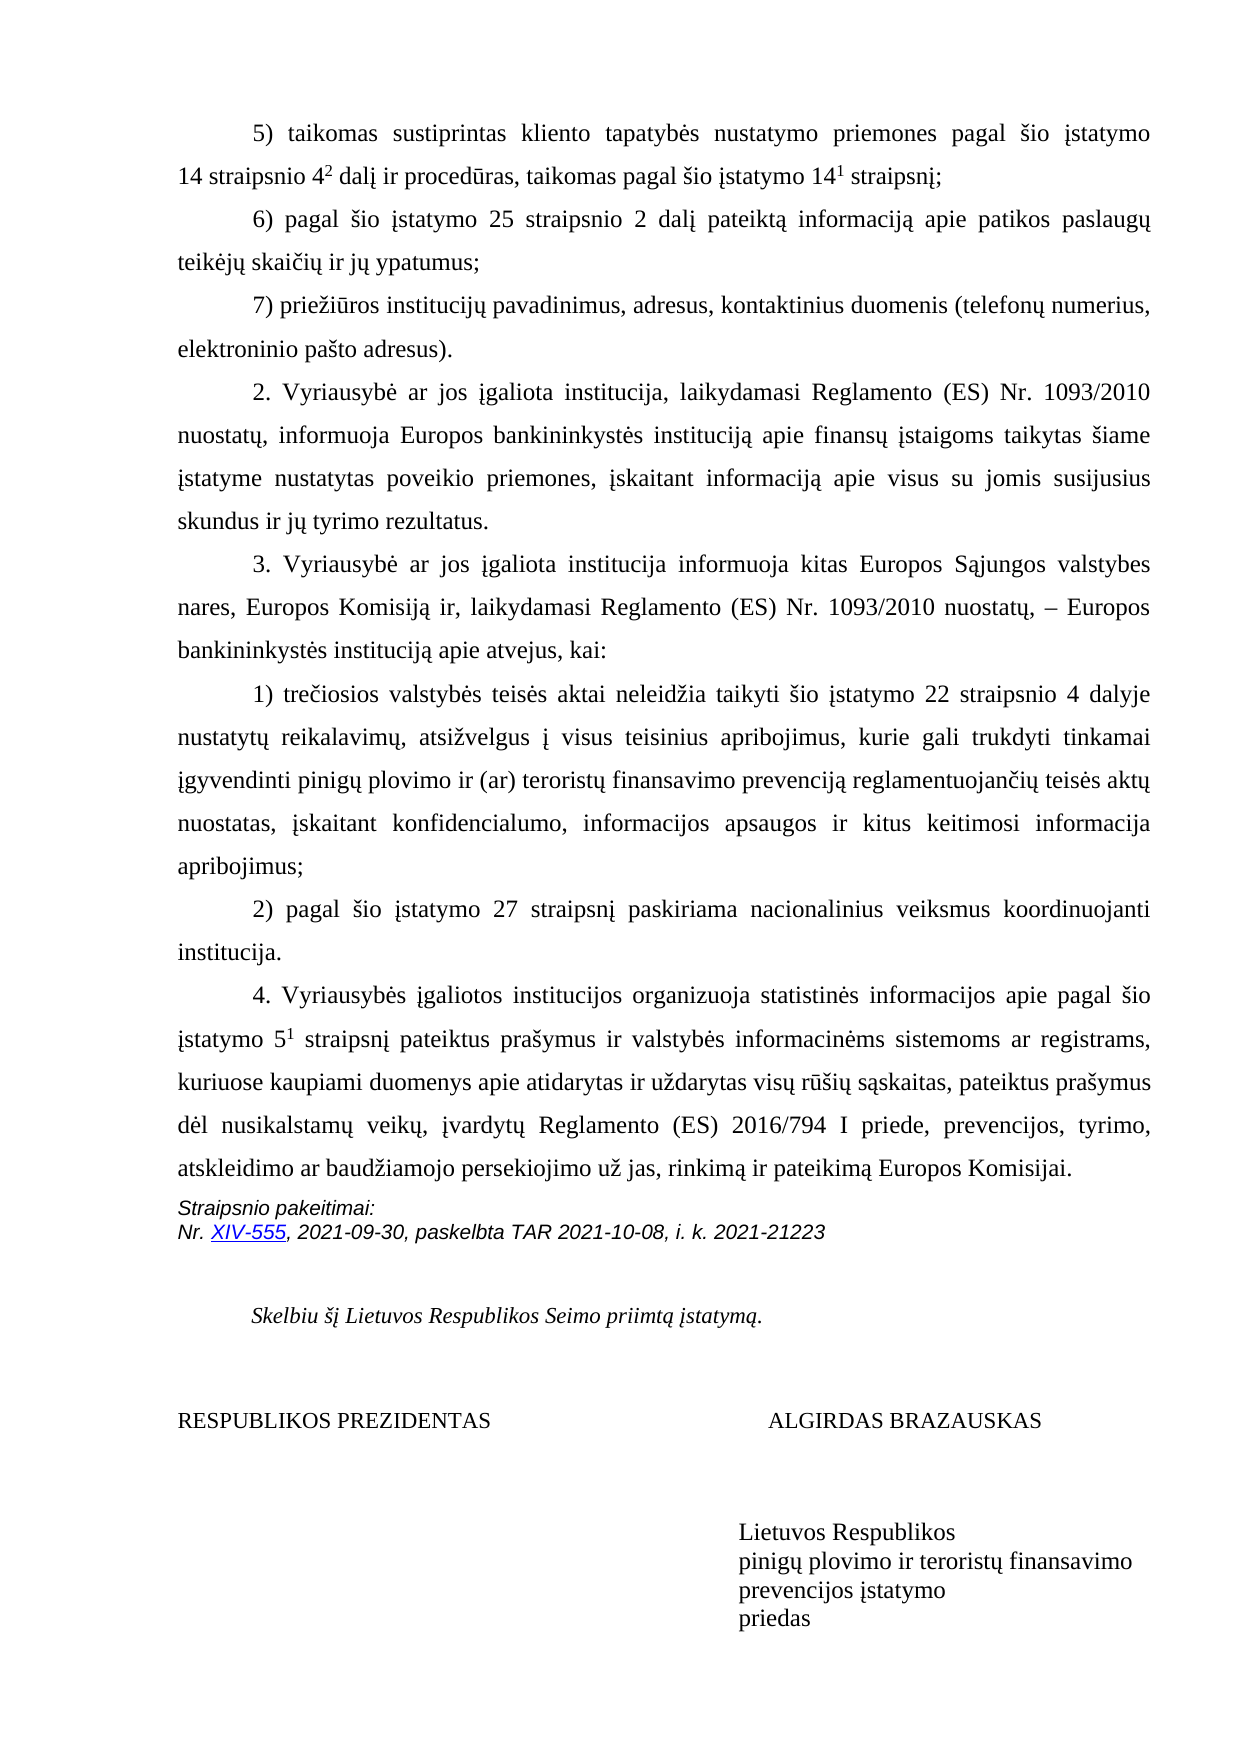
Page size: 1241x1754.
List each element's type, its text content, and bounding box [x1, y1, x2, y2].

text 7) priežiūros institucijų pavadinimus, adresus, kontaktinius duomenis (telefonų numerius, elektroninio pašto adresus). [177, 291, 1152, 362]
text Straipsnio pakeitimai: [177, 1196, 1152, 1220]
text 5) taikomas sustiprintas kliento tapatybės nustatymo priemones pagal šio įstatymo 14 straipsnio 42 dalį ir procedūras, taikomas pagal šio įstatymo 141 straipsnį; [177, 118, 1152, 190]
text 3. Vyriausybė ar jos įgaliota institucija informuoja kitas Europos Sąjungos valstybes nares, Europos Komisiją ir, laikydamasi Reglamento (ES) Nr. 1093/2010 nuostatų, – Europos bankininkystės instituciją apie atvejus, kai: [177, 549, 1152, 664]
text prevencijos įstatymo [177, 1575, 1152, 1603]
text 1) trečiosios valstybės teisės aktai neleidžia taikyti šio įstatymo 22 straipsnio 4 dalyje nustatytų reikalavimų, atsižvelgus į visus teisinius apribojimus, kurie gali trukdyti tinkamai įgyvendinti pinigų plovimo ir (ar) teroristų finansavimo prevenciją reglamentuojančių teisės aktų nuostatas, įskaitant konfidencialumo, informacijos apsaugos ir kitus keitimosi informacija apribojimus; [177, 679, 1152, 880]
text Lietuvos Respublikos [177, 1517, 1152, 1546]
text 4. Vyriausybės įgaliotos institucijos organizuoja statistinės informacijos apie pagal šio įstatymo 51 straipsnį pateiktus prašymus ir valstybės informacinėms sistemoms ar registrams, kuriuose kaupiami duomenys apie atidarytas ir uždarytas visų rūšių sąskaitas, pateiktus prašymus dėl nusikalstamų veikų, įvardytų Reglamento (ES) 2016/794 I priede, prevencijos, tyrimo, atskleidimo ar baudžiamojo persekiojimo už jas, rinkimą ir pateikimą Europos Komisijai. [177, 981, 1152, 1182]
text 2. Vyriausybė ar jos įgaliota institucija, laikydamasi Reglamento (ES) Nr. 1093/2010 nuostatų, informuoja Europos bankininkystės instituciją apie finansų įstaigoms taikytas šiame įstatyme nustatytas poveikio priemones, įskaitant informaciją apie visus su jomis susijusius skundus ir jų tyrimo rezultatus. [177, 377, 1152, 535]
text 2) pagal šio įstatymo 27 straipsnį paskiriama nacionalinius veiksmus koordinuojanti institucija. [177, 894, 1152, 966]
text RESPUBLIKOS PREZIDENTAS ALGIRDAS BRAZAUSKAS [177, 1407, 1152, 1433]
text priedas [177, 1603, 1152, 1632]
text Nr. XIV-555, 2021-09-30, paskelbta TAR 2021-10-08, i. k. 2021-21223 [177, 1220, 1152, 1244]
text pinigų plovimo ir teroristų finansavimo [177, 1546, 1152, 1575]
text Skelbiu šį Lietuvos Respublikos Seimo priimtą įstatymą. [177, 1302, 1152, 1328]
text 6) pagal šio įstatymo 25 straipsnio 2 dalį pateiktą informaciją apie patikos paslaugų teikėjų skaičių ir jų ypatumus; [177, 204, 1152, 276]
